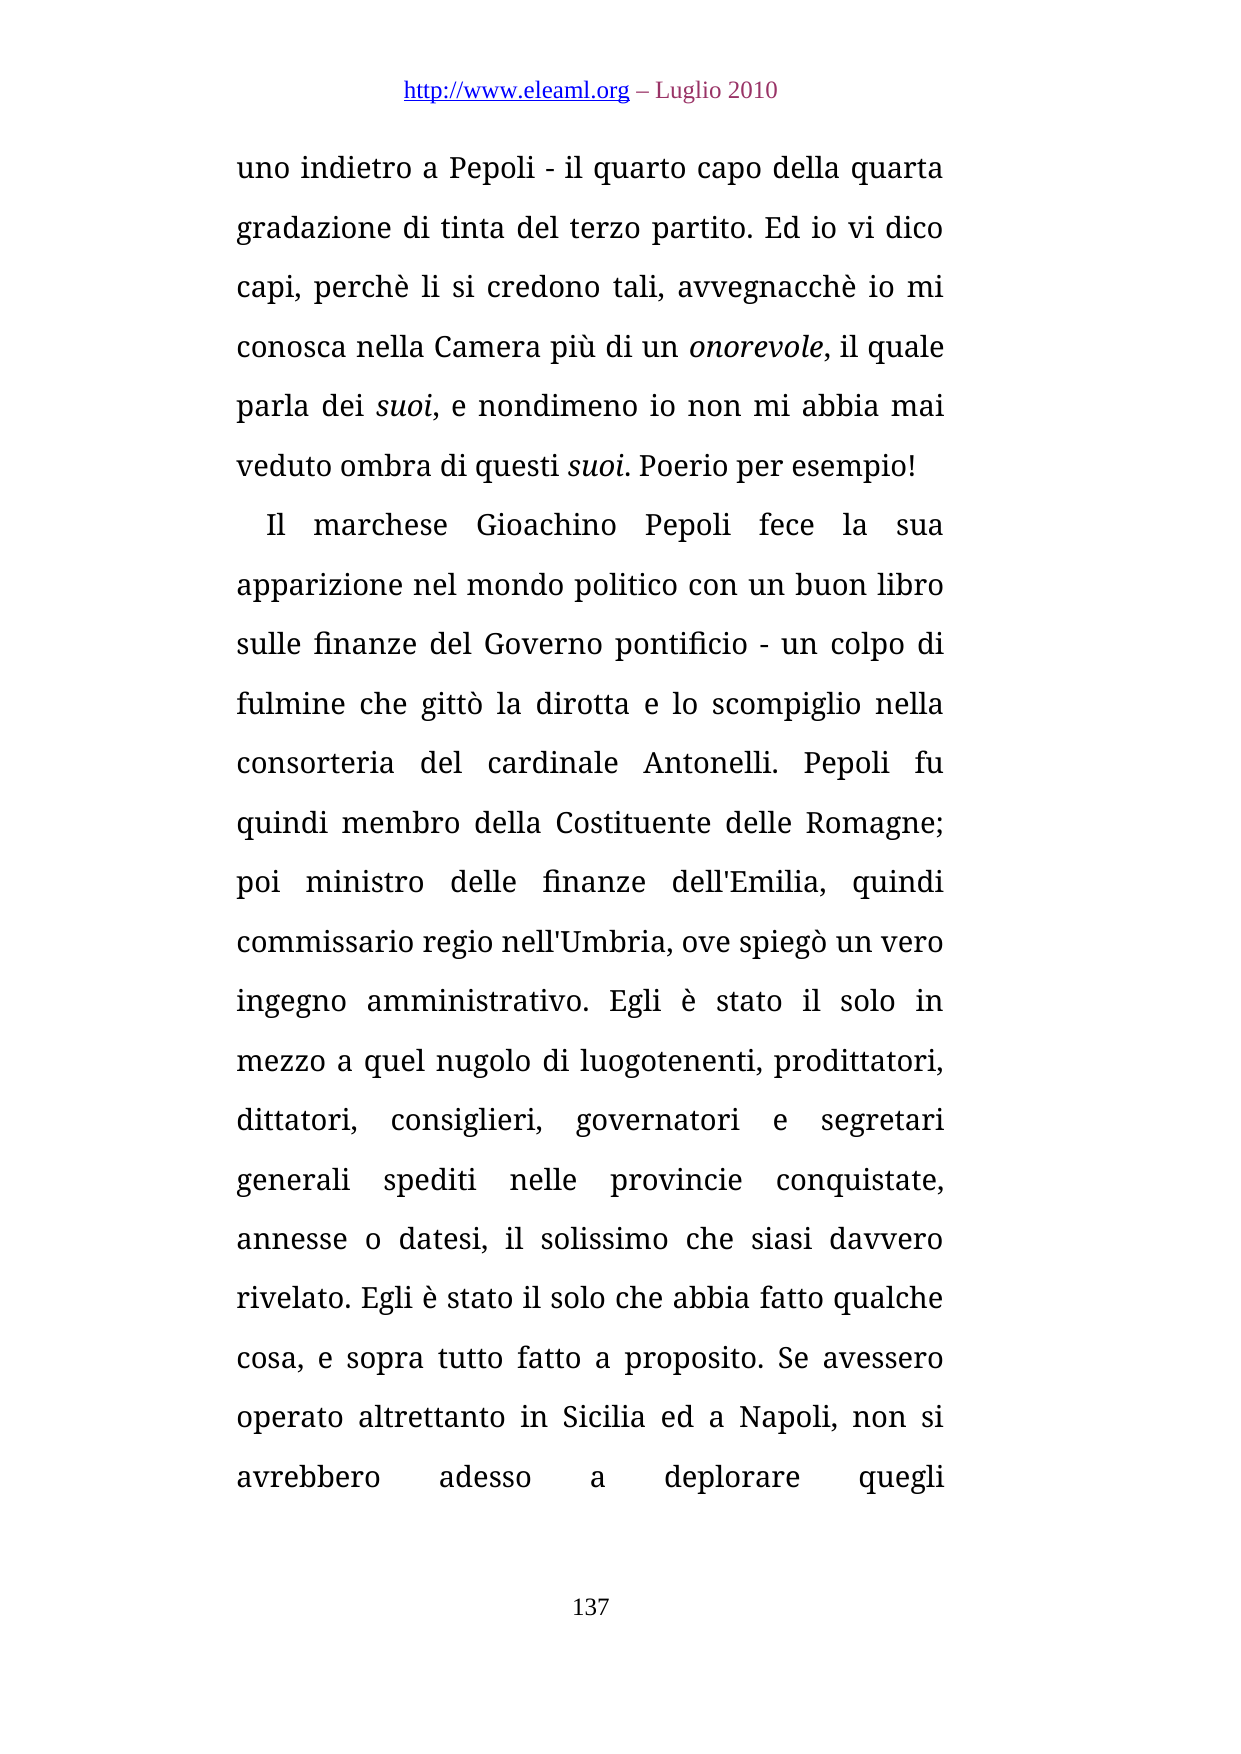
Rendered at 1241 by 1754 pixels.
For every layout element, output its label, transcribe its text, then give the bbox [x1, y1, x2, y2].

text uno indietro a Pepoli - il quarto capo della quarta gradazione di tinta del terzo partito. Ed io vi dico capi, perchè li si credono tali, avvegnacchè io mi conosca nella Camera più di un onorevole, il quale parla dei suoi, e nondimeno io non mi abbia mai veduto ombra di questi suoi. Poerio per esempio! [236, 148, 945, 485]
text Il marchese Gioachino Pepoli fece la sua apparizione nel mondo politico con un buon libro sulle finanze del Governo pontificio - un colpo di fulmine che gittò la dirotta e lo scompiglio nella consorteria del cardinale Antonelli. Pepoli fu quindi membro della Costituente delle Romagne; poi ministro delle finanze dell'Emilia, quindi commissario regio nell'Umbria, ove spiegò un vero ingegno amministrativo. Egli è stato il solo in mezzo a quel nugolo di luogotenenti, prodittatori, dittatori, consiglieri, governatori e segretari generali spediti nelle provincie conquistate, annesse o datesi, il solissimo che siasi davvero rivelato. Egli è stato il solo che abbia fatto qualche cosa, e sopra tutto fatto a proposito. Se avessero operato altrettanto in Sicilia ed a Napoli, non si avrebbero adesso a deplorare quegli [236, 504, 945, 1496]
